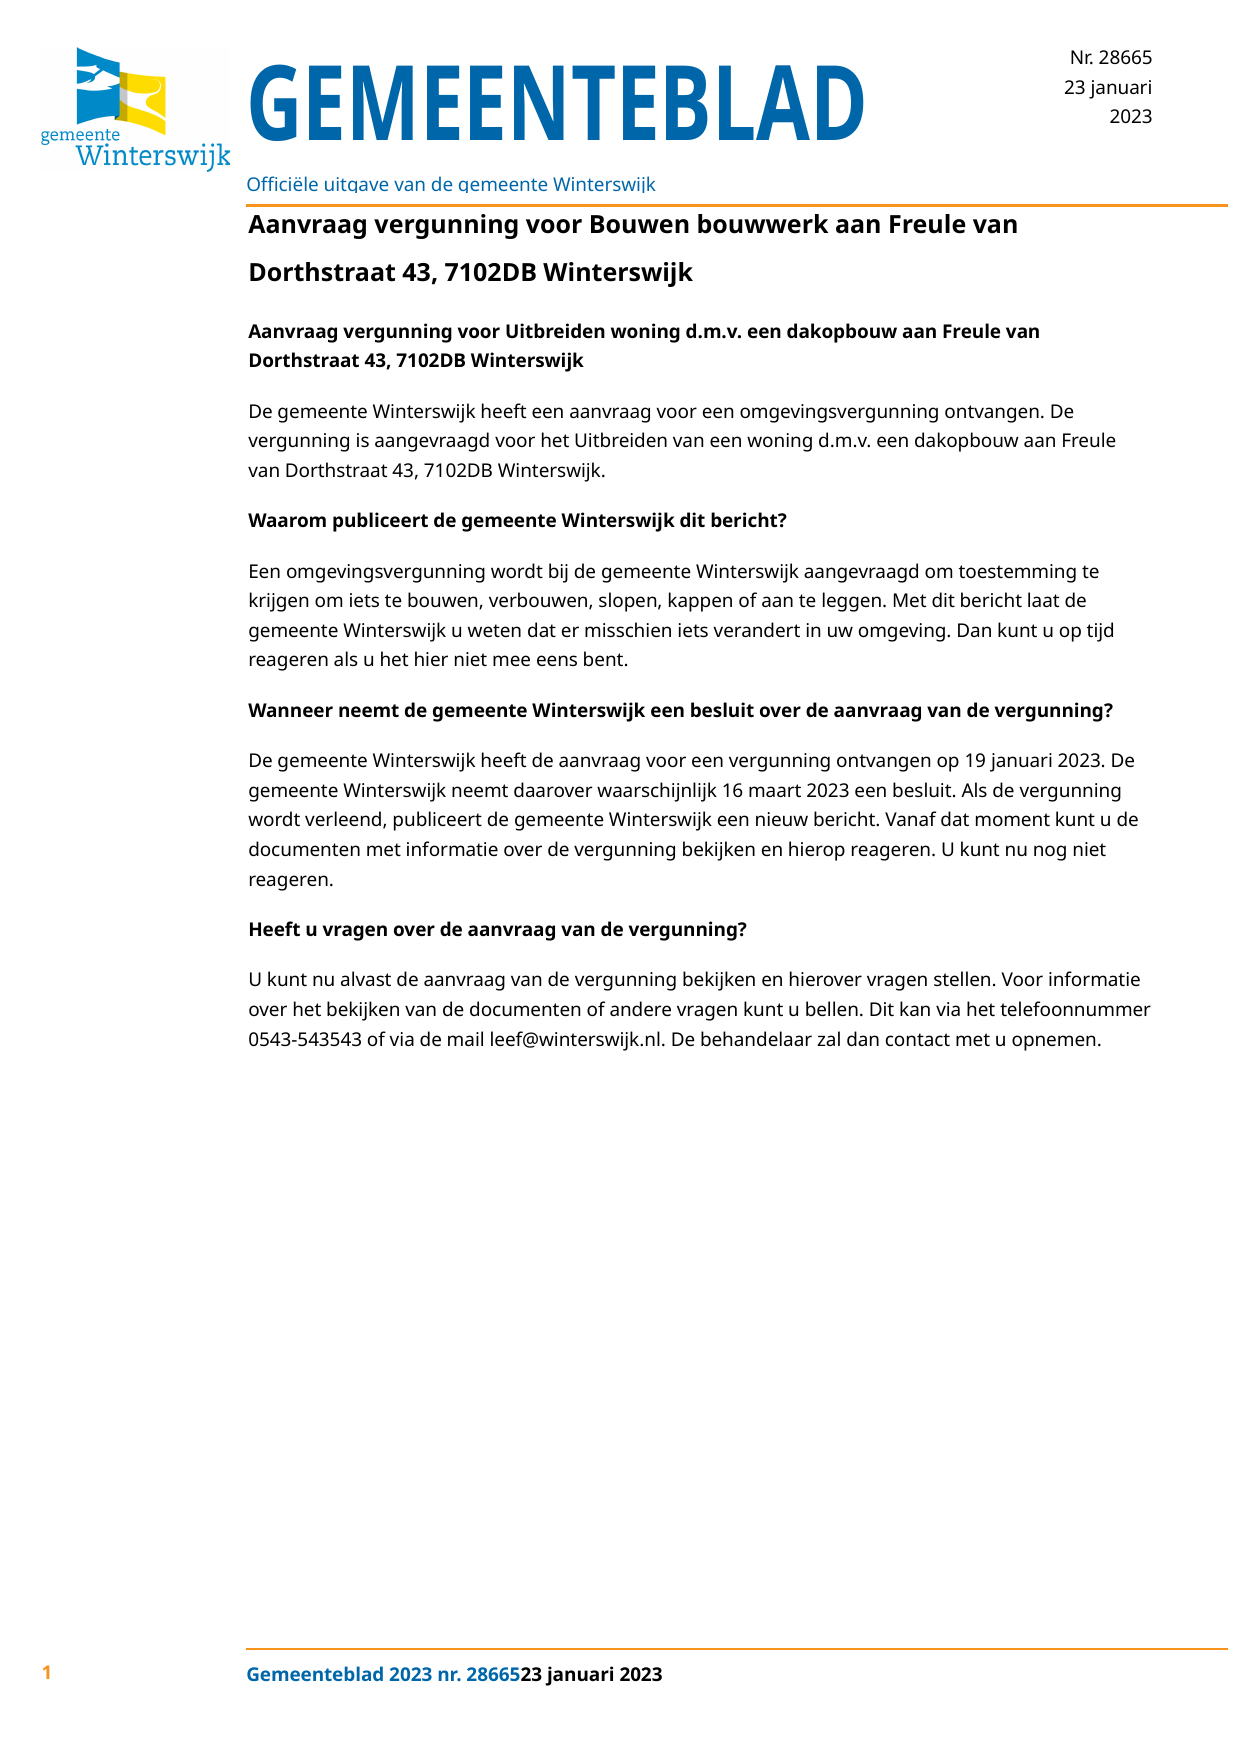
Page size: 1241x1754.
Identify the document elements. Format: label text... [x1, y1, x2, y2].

text Wanneer neemt de gemeente Winterswijk een besluit over de aanvraag van de vergunning? [248, 697, 1152, 723]
text Waarom publiceert de gemeente Winterswijk dit bericht? [248, 507, 1152, 533]
text Heeft u vragen over de aanvraag van de vergunning? [248, 916, 1152, 942]
text De gemeente Winterswijk heeft een aanvraag voor een omgevingsvergunning ontvangen. De vergunning is aangevraagd voor het Uitbreiden van een woning d.m.v. een dakopbouw aan Freule van Dorthstraat 43, 7102DB Winterswijk. [248, 398, 1152, 483]
text Aanvraag vergunning voor Bouwen bouwwerk aan Freule van Dorthstraat 43, 7102DB Winterswijk [248, 207, 1152, 288]
picture [225, 153, 231, 162]
picture [41, 47, 231, 172]
text U kunt nu alvast de aanvraag van de vergunning bekijken en hierover vragen stellen. Voor informatie over het bekijken van de documenten of andere vragen kunt u bellen. Dit kan via het telefoonnummer 0543-543543 of via de mail leef@winterswijk.nl. De behandelaar zal dan contact met u opnemen. [248, 967, 1152, 1052]
text De gemeente Winterswijk heeft de aanvraag voor een vergunning ontvangen op 19 januari 2023. De gemeente Winterswijk neemt daarover waarschijnlijk 16 maart 2023 een besluit. Als de vergunning wordt verleend, publiceert de gemeente Winterswijk een nieuw bericht. Vanaf dat moment kunt u de documenten met informatie over de vergunning bekijken en hierop reageren. U kunt nu nog niet reageren. [248, 747, 1152, 892]
text Een omgevingsvergunning wordt bij de gemeente Winterswijk aangevraagd om toestemming te krijgen om iets te bouwen, verbouwen, slopen, kappen of aan te leggen. Met dit bericht laat de gemeente Winterswijk u weten dat er misschien iets verandert in uw omgeving. Dan kunt u op tijd reageren als u het hier niet mee eens bent. [248, 558, 1152, 672]
text Aanvraag vergunning voor Uitbreiden woning d.m.v. een dakopbouw aan Freule van Dorthstraat 43, 7102DB Winterswijk [248, 318, 1152, 373]
